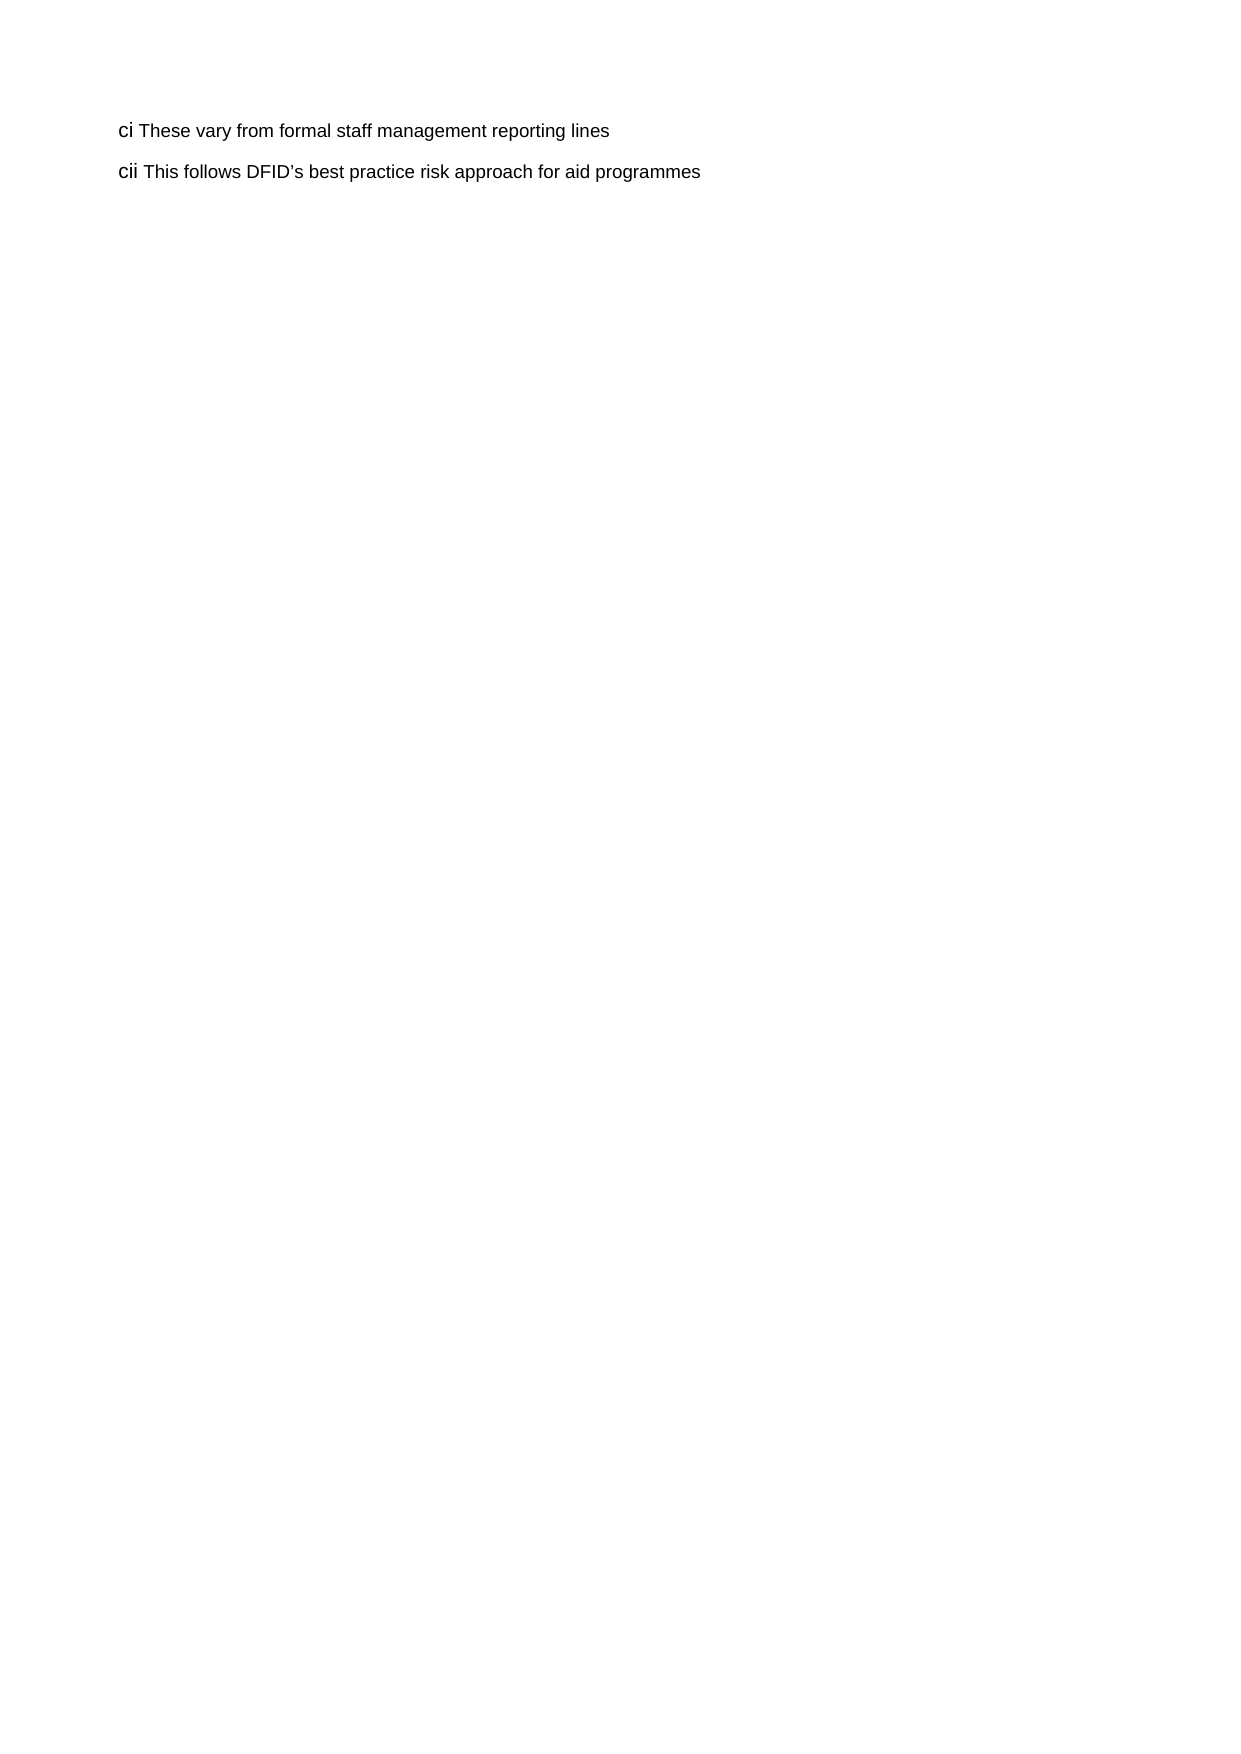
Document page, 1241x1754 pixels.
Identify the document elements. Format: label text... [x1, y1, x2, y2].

list These vary from formal staff management reporting lines [118, 118, 1122, 142]
list This follows DFID’s best practice risk approach for aid programmes [118, 159, 1122, 183]
